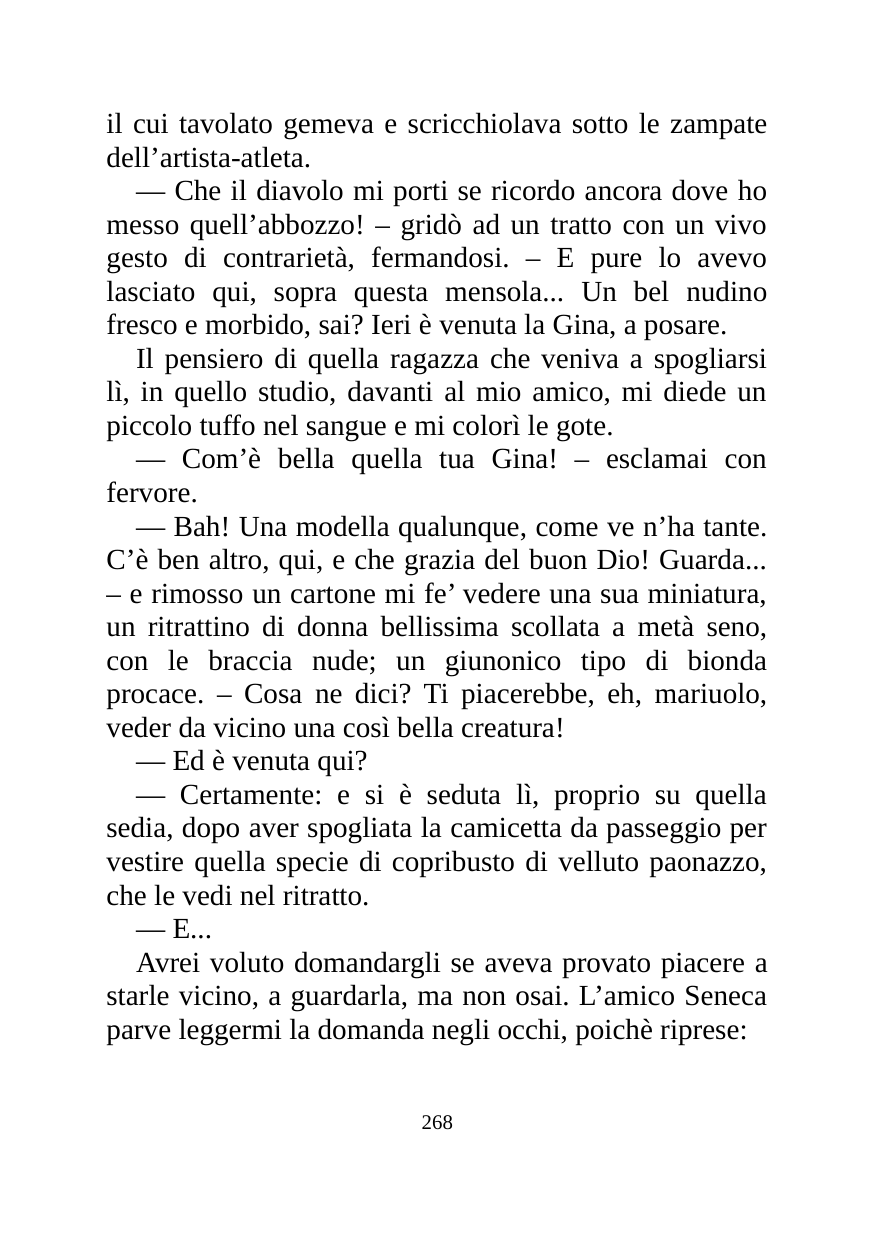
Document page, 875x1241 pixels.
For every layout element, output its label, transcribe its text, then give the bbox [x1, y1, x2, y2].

text — Certamente: e si è seduta lì, proprio su quella sedia, dopo aver spogliata la camicetta da passeggio per vestire quella specie di copribusto di velluto paonazzo, che le vedi nel ritratto. [106, 777, 768, 911]
text — Che il diavolo mi porti se ricordo ancora dove ho messo quell’abbozzo! – gridò ad un tratto con un vivo gesto di contrarietà, fermandosi. – E pure lo avevo lasciato qui, sopra questa mensola... Un bel nudino fresco e morbido, sai? Ieri è venuta la Gina, a posare. [106, 173, 768, 341]
text — Com’è bella quella tua Gina! – esclamai con fervore. [106, 442, 768, 509]
text — E... [106, 911, 768, 945]
text — Ed è venuta qui? [106, 743, 768, 777]
text Il pensiero di quella ragazza che veniva a spogliarsi lì, in quello studio, davanti al mio amico, mi diede un piccolo tuffo nel sangue e mi colorì le gote. [106, 341, 768, 442]
text Avrei voluto domandargli se aveva provato piacere a starle vicino, a guardarla, ma non osai. L’amico Seneca parve leggermi la domanda negli occhi, poichè riprese: [106, 945, 768, 1045]
text — Bah! Una modella qualunque, come ve n’ha tante. C’è ben altro, qui, e che grazia del buon Dio! Guarda... – e rimosso un cartone mi fe’ vedere una sua miniatura, un ritrattino di donna bellissima scollata a metà seno, con le braccia nude; un giunonico tipo di bionda procace. – Cosa ne dici? Ti piacerebbe, eh, mariuolo, veder da vicino una così bella creatura! [106, 509, 768, 743]
text il cui tavolato gemeva e scricchiolava sotto le zampate dell’artista-atleta. [106, 106, 768, 173]
